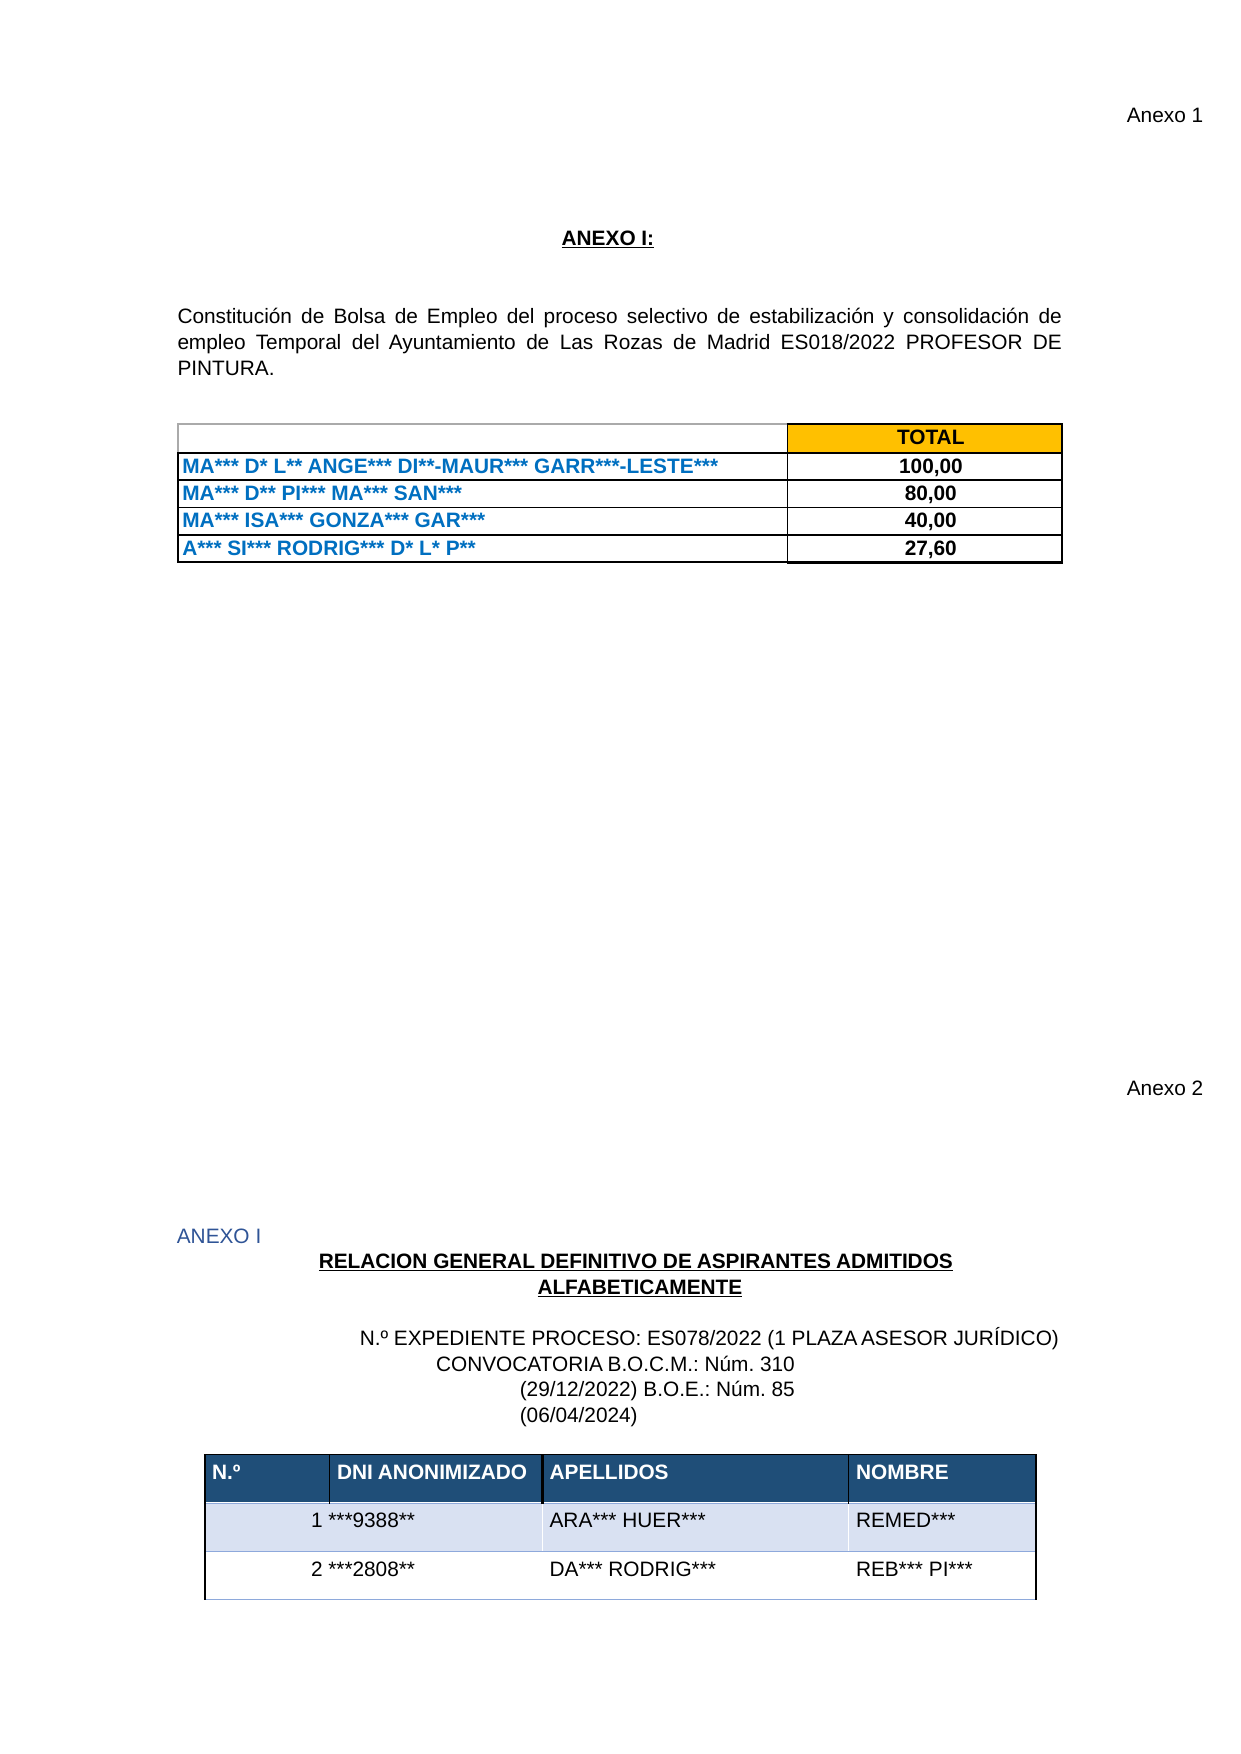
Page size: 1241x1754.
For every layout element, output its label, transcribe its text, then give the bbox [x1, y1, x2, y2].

table_cell 100,00 [788, 454, 1061, 479]
table_cell 2 ***2808** [311, 1552, 542, 1599]
table_cell 40,00 [788, 508, 1061, 534]
text RELACION GENERAL DEFINITIVO DE ASPIRANTES ADMITIDOS [318, 1249, 1203, 1273]
table_header NOMBRE [849, 1455, 1035, 1502]
table_cell MA*** ISA*** GONZA*** GAR*** [179, 508, 787, 534]
table_header [311, 1455, 329, 1502]
subtitle ANEXO I [177, 1223, 1203, 1247]
table_cell REMED*** [849, 1504, 1035, 1551]
table_cell DA*** RODRIG*** [543, 1552, 848, 1599]
table_cell 27,60 [788, 536, 1061, 561]
table_cell ARA*** HUER*** [543, 1504, 848, 1551]
text Anexo 1 [177, 103, 1203, 127]
table_header [179, 425, 787, 452]
table_cell A*** SI*** RODRIG*** D* L* P** [179, 536, 787, 561]
table_cell [206, 1552, 311, 1599]
table_cell MA*** D** PI*** MA*** SAN*** [179, 481, 787, 507]
table_header APELLIDOS [544, 1455, 848, 1502]
table_cell REB*** PI*** [849, 1552, 1035, 1599]
table_cell MA*** D* L** ANGE*** DI**-MAUR*** GARR***-LESTE*** [179, 454, 787, 479]
text Anexo 2 [177, 1076, 1203, 1099]
text Constitución de Bolsa de Empleo del proceso selectivo de estabilización y consolidación de empleo Temporal del Ayuntamiento de Las Rozas de Madrid ES018/2022 PROFESOR DE PINTURA. [177, 304, 1063, 379]
table_cell 80,00 [788, 481, 1061, 507]
text ALFABETICAMENTE [177, 1275, 1108, 1299]
text ANEXO I: [561, 226, 1203, 250]
table_cell [206, 1504, 311, 1551]
text CONVOCATORIA B.O.C.M.: Núm. 310 (29/12/2022) B.O.E.: Núm. 85 (06/04/2024) [436, 1352, 902, 1427]
table_cell 1 ***9388** [311, 1504, 542, 1551]
table_header DNI ANONIMIZADO [330, 1455, 541, 1502]
table_header N.º [206, 1455, 311, 1502]
table_header TOTAL [788, 425, 1061, 452]
text N.º EXPEDIENTE PROCESO: ES078/2022 (1 PLAZA ASESOR JURÍDICO) [359, 1326, 1203, 1350]
